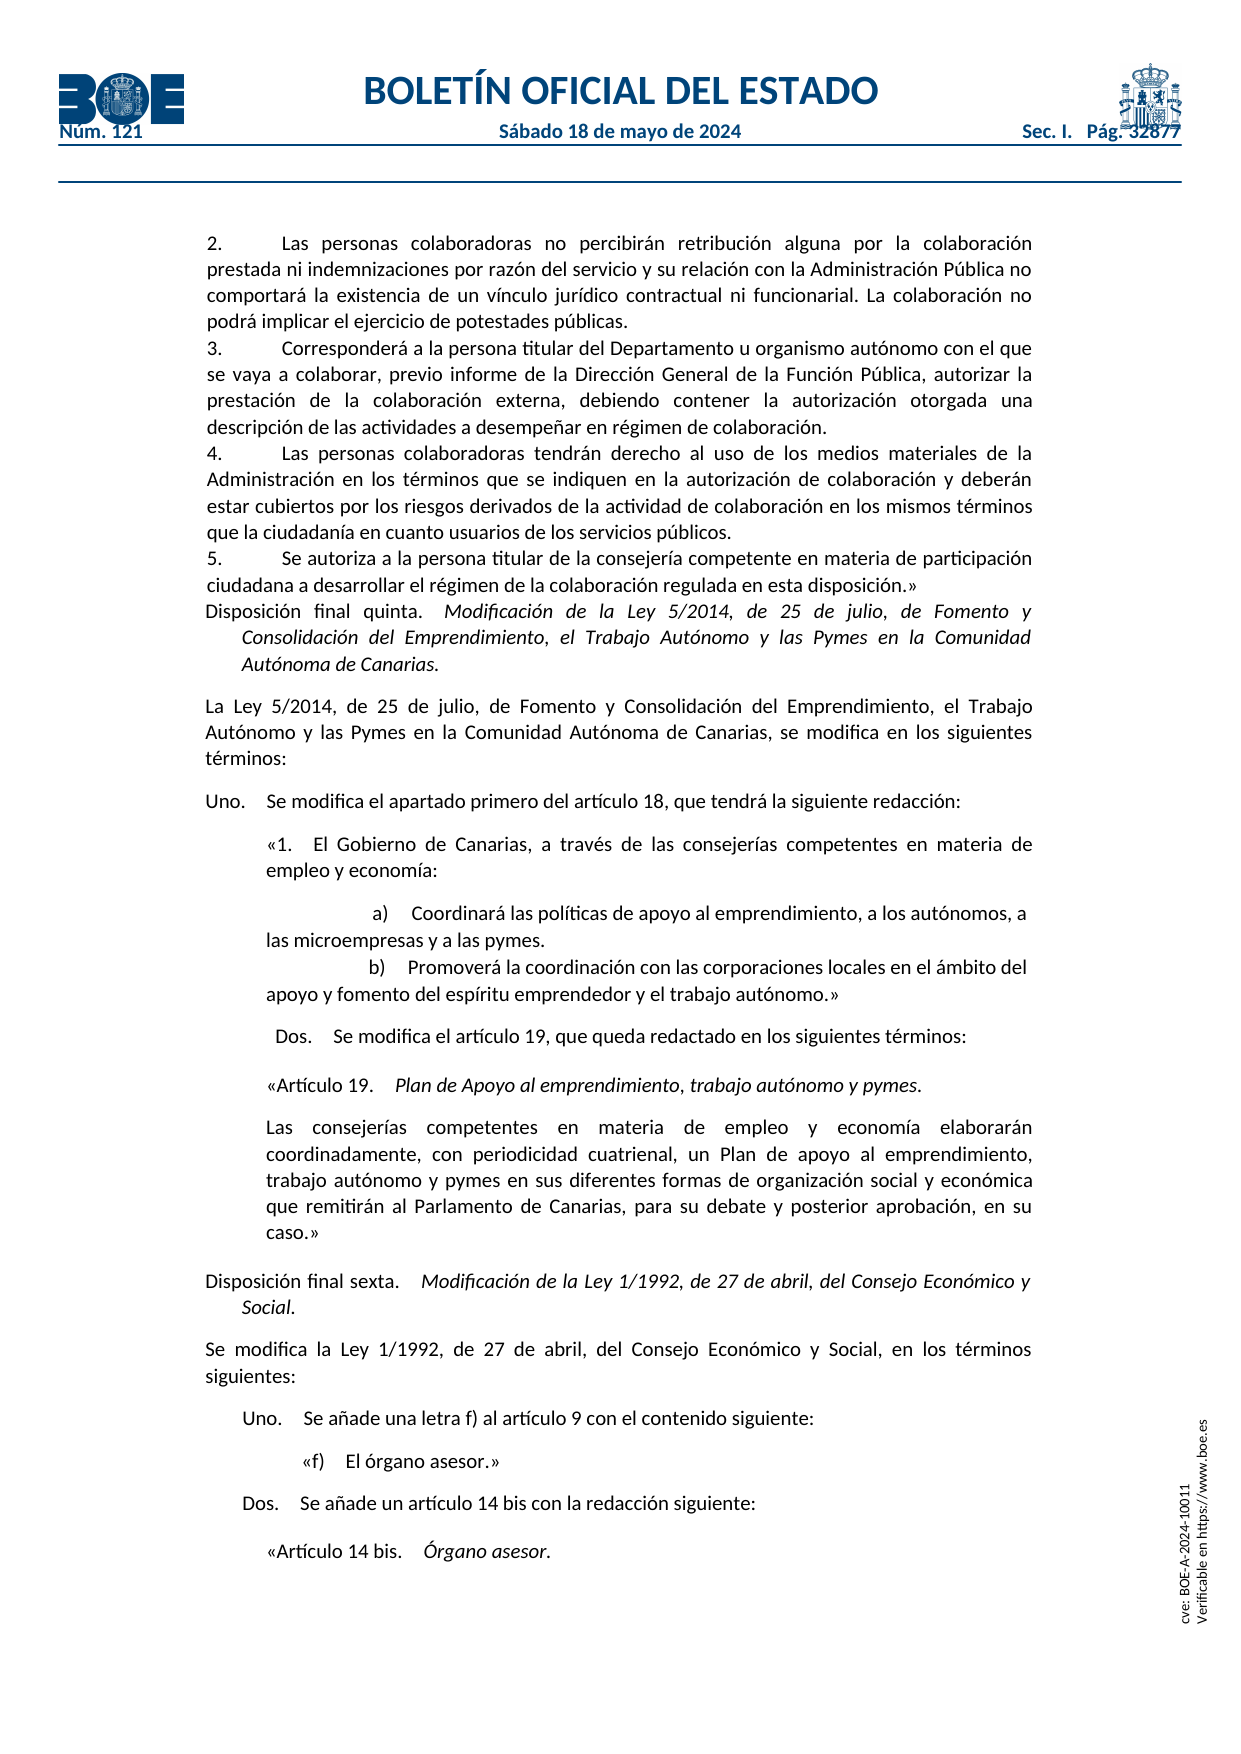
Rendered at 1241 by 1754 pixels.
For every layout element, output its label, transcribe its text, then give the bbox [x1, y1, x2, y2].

text Dos. Se modifica el artículo 19, que queda redactado en los siguientes términos: [222, 1024, 1021, 1049]
text Disposición final quinta. Modificación de la Ley 5/2014, de 25 de julio, de Fomento y Consolidación del Emprendimiento, el Trabajo Autónomo y las Pymes en la Comunidad Autónoma de Canarias. [205, 598, 1034, 676]
text Dos. Se añade un artículo 14 bis con la redacción siguiente: [242, 1490, 1034, 1516]
text «Artículo 14 bis. Órgano asesor. [266, 1539, 1034, 1564]
text las microempresas y a las pymes. [266, 927, 1034, 953]
text Las consejerías competentes en materia de empleo y economía elaborarán coordinadamente, con periodicidad cuatrienal, un Plan de apoyo al emprendimiento, trabajo autónomo y pymes en sus diferentes formas de organización social y económica que remitirán al Parlamento de Canarias, para su debate y posterior aprobación, en su caso.» [266, 1114, 1034, 1244]
list Las personas colaboradoras no percibirán retribución alguna por la colaboración prestada ni indemnizaciones por razón del servicio y su relación con la Administración Pública no comportará la existencia de un vínculo jurídico contractual ni funcionarial. La colaboración no podrá implicar el ejercicio de potestades públicas. [207, 230, 1034, 334]
list Coordinará las políticas de apoyo al emprendimiento, a los autónomos, a [167, 900, 1032, 926]
text La Ley 5/2014, de 25 de julio, de Fomento y Consolidación del Emprendimiento, el Trabajo Autónomo y las Pymes en la Comunidad Autónoma de Canarias, se modifica en los siguientes términos: [205, 693, 1034, 771]
text Uno. Se modifica el apartado primero del artículo 18, que tendrá la siguiente redacción: [205, 788, 1034, 814]
text «Artículo 19. Plan de Apoyo al emprendimiento, trabajo autónomo y pymes. [266, 1072, 1034, 1097]
text «f) El órgano asesor.» [301, 1448, 1034, 1473]
text Se modifica la Ley 1/1992, de 27 de abril, del Consejo Económico y Social, en los términos siguientes: [205, 1337, 1034, 1388]
list Se autoriza a la persona titular de la consejería competente en materia de participación ciudadana a desarrollar el régimen de la colaboración regulada en esta disposición.» [207, 546, 1034, 597]
list Promoverá la coordinación con las corporaciones locales en el ámbito del [167, 954, 1032, 979]
list Las personas colaboradoras tendrán derecho al uso de los medios materiales de la Administración en los términos que se indiquen en la autorización de colaboración y deberán estar cubiertos por los riesgos derivados de la actividad de colaboración en los mismos términos que la ciudadanía en cuanto usuarios de los servicios públicos. [207, 441, 1034, 544]
text «1. El Gobierno de Canarias, a través de las consejerías competentes en materia de empleo y economía: [266, 831, 1034, 883]
text apoyo y fomento del espíritu emprendedor y el trabajo autónomo.» [266, 981, 1034, 1007]
text Disposición final sexta. Modificación de la Ley 1/1992, de 27 de abril, del Consejo Económico y Social. [205, 1268, 1034, 1319]
list Corresponderá a la persona titular del Departamento u organismo autónomo con el que se vaya a colaborar, previo informe de la Dirección General de la Función Pública, autorizar la prestación de la colaboración externa, debiendo contener la autorización otorgada una descripción de las actividades a desempeñar en régimen de colaboración. [207, 335, 1034, 439]
text Uno. Se añade una letra f) al artículo 9 con el contenido siguiente: [242, 1406, 1034, 1431]
